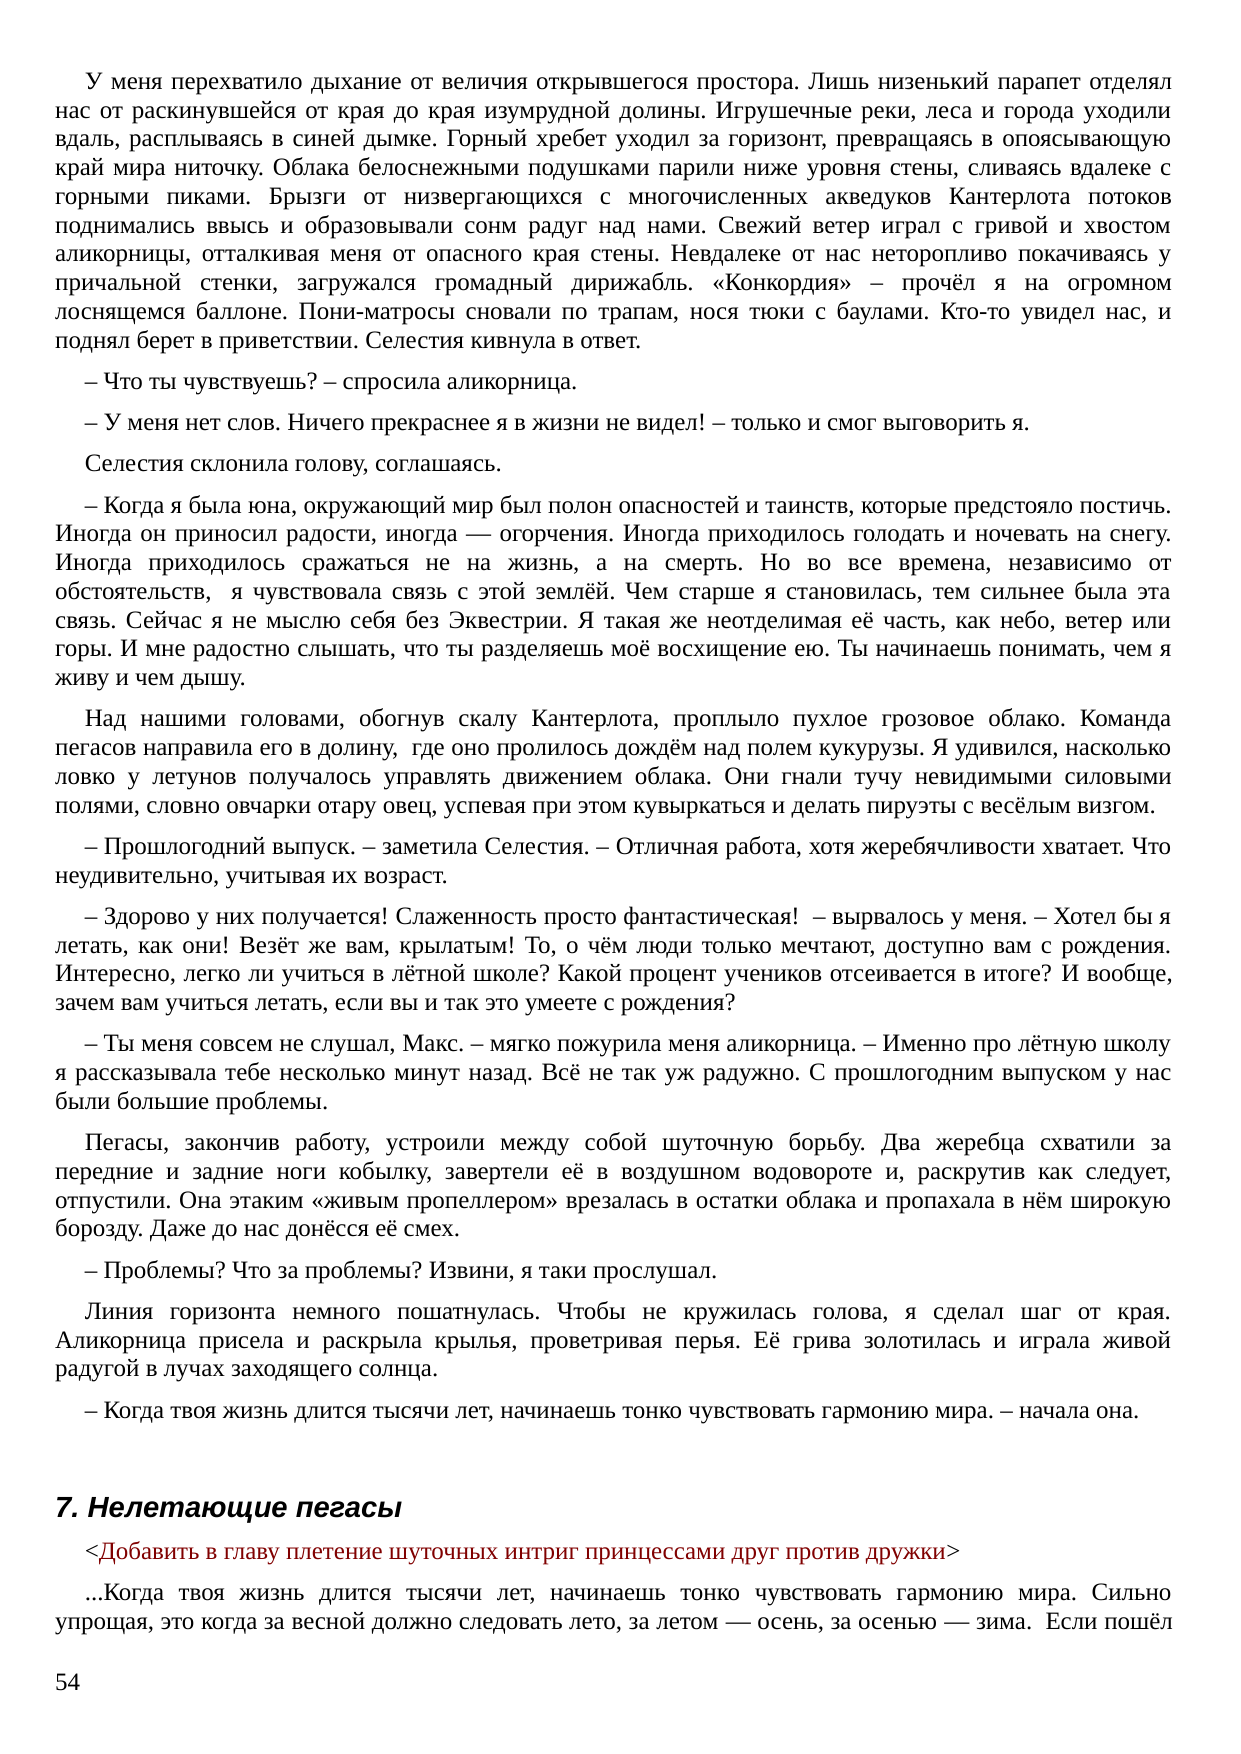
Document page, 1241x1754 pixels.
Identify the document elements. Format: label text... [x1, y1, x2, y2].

text У меня перехватило дыхание от величия открывшегося простора. Лишь низенький парапет отделял нас от раскинувшейся от края до края изумрудной долины. Игрушечные реки, леса и города уходили вдаль, расплываясь в синей дымке. Горный хребет уходил за горизонт, превращаясь в опоясывающую край мира ниточку. Облака белоснежными подушками парили ниже уровня стены, сливаясь вдалеке с горными пиками. Брызги от низвергающихся с многочисленных акведуков Кантерлота потоков поднимались ввысь и образовывали сонм радуг над нами. Свежий ветер играл с гривой и хвостом аликорницы, отталкивая меня от опасного края стены. Невдалеке от нас неторопливо покачиваясь у причальной стенки, загружался громадный дирижабль. «Конкордия» – прочёл я на огромном лоснящемся баллоне. Пони-матросы сновали по трапам, нося тюки с баулами. Кто-то увидел нас, и поднял берет в приветствии. Селестия кивнула в ответ. [55, 66, 1173, 353]
text – Проблемы? Что за проблемы? Извини, я таки прослушал. [55, 1255, 1173, 1283]
subtitle 7. Нелетающие пегасы [55, 1490, 1173, 1523]
text Селестия склонила голову, соглашаясь. [55, 448, 1173, 477]
text – У меня нет слов. Ничего прекраснее я в жизни не видел! – только и смог выговорить я. [55, 407, 1173, 436]
text ...Когда твоя жизнь длится тысячи лет, начинаешь тонко чувствовать гармонию мира. Сильно упрощая, это когда за весной должно следовать лето, за летом — осень, за осенью — зима. Если пошёл [55, 1577, 1173, 1634]
text – Что ты чувствуешь? – спросила аликорница. [55, 366, 1173, 395]
text Пегасы, закончив работу, устроили между собой шуточную борьбу. Два жеребца схватили за передние и задние ноги кобылку, завертели её в воздушном водовороте и, раскрутив как следует, отпустили. Она этаким «живым пропеллером» врезалась в остатки облака и пропахала в нём широкую борозду. Даже до нас донёсся её смех. [55, 1127, 1173, 1242]
text – Когда твоя жизнь длится тысячи лет, начинаешь тонко чувствовать гармонию мира. – начала она. [55, 1395, 1173, 1423]
text <Добавить в главу плетение шуточных интриг принцессами друг против дружки> [55, 1536, 1173, 1564]
text Линия горизонта немного пошатнулась. Чтобы не кружилась голова, я сделал шаг от края. Аликорница присела и раскрыла крылья, проветривая перья. Её грива золотилась и играла живой радугой в лучах заходящего солнца. [55, 1296, 1173, 1382]
text – Когда я была юна, окружающий мир был полон опасностей и таинств, которые предстояло постичь. Иногда он приносил радости, иногда — огорчения. Иногда приходилось голодать и ночевать на снегу. Иногда приходилось сражаться не на жизнь, а на смерть. Но во все времена, независимо от обстоятельств, я чувствовала связь с этой землёй. Чем старше я становилась, тем сильнее была эта связь. Сейчас я не мыслю себя без Эквестрии. Я такая же неотделимая её часть, как небо, ветер или горы. И мне радостно слышать, что ты разделяешь моё восхищение ею. Ты начинаешь понимать, чем я живу и чем дышу. [55, 490, 1173, 691]
text – Ты меня совсем не слушал, Макс. – мягко пожурила меня аликорница. – Именно про лётную школу я рассказывала тебе несколько минут назад. Всё не так уж радужно. С прошлогодним выпуском у нас были большие проблемы. [55, 1028, 1173, 1115]
text – Здорово у них получается! Слаженность просто фантастическая! – вырвалось у меня. – Хотел бы я летать, как они! Везёт же вам, крылатым! То, о чём люди только мечтают, доступно вам с рождения. Интересно, легко ли учиться в лётной школе? Какой процент учеников отсеивается в итоге? И вообще, зачем вам учиться летать, если вы и так это умеете с рождения? [55, 901, 1173, 1016]
text – Прошлогодний выпуск. – заметила Селестия. – Отличная работа, хотя жеребячливости хватает. Что неудивительно, учитывая их возраст. [55, 831, 1173, 888]
text Над нашими головами, обогнув скалу Кантерлота, проплыло пухлое грозовое облако. Команда пегасов направила его в долину, где оно пролилось дождём над полем кукурузы. Я удивился, насколько ловко у летунов получалось управлять движением облака. Они гнали тучу невидимыми силовыми полями, словно овчарки отару овец, успевая при этом кувыркаться и делать пируэты с весёлым визгом. [55, 703, 1173, 818]
